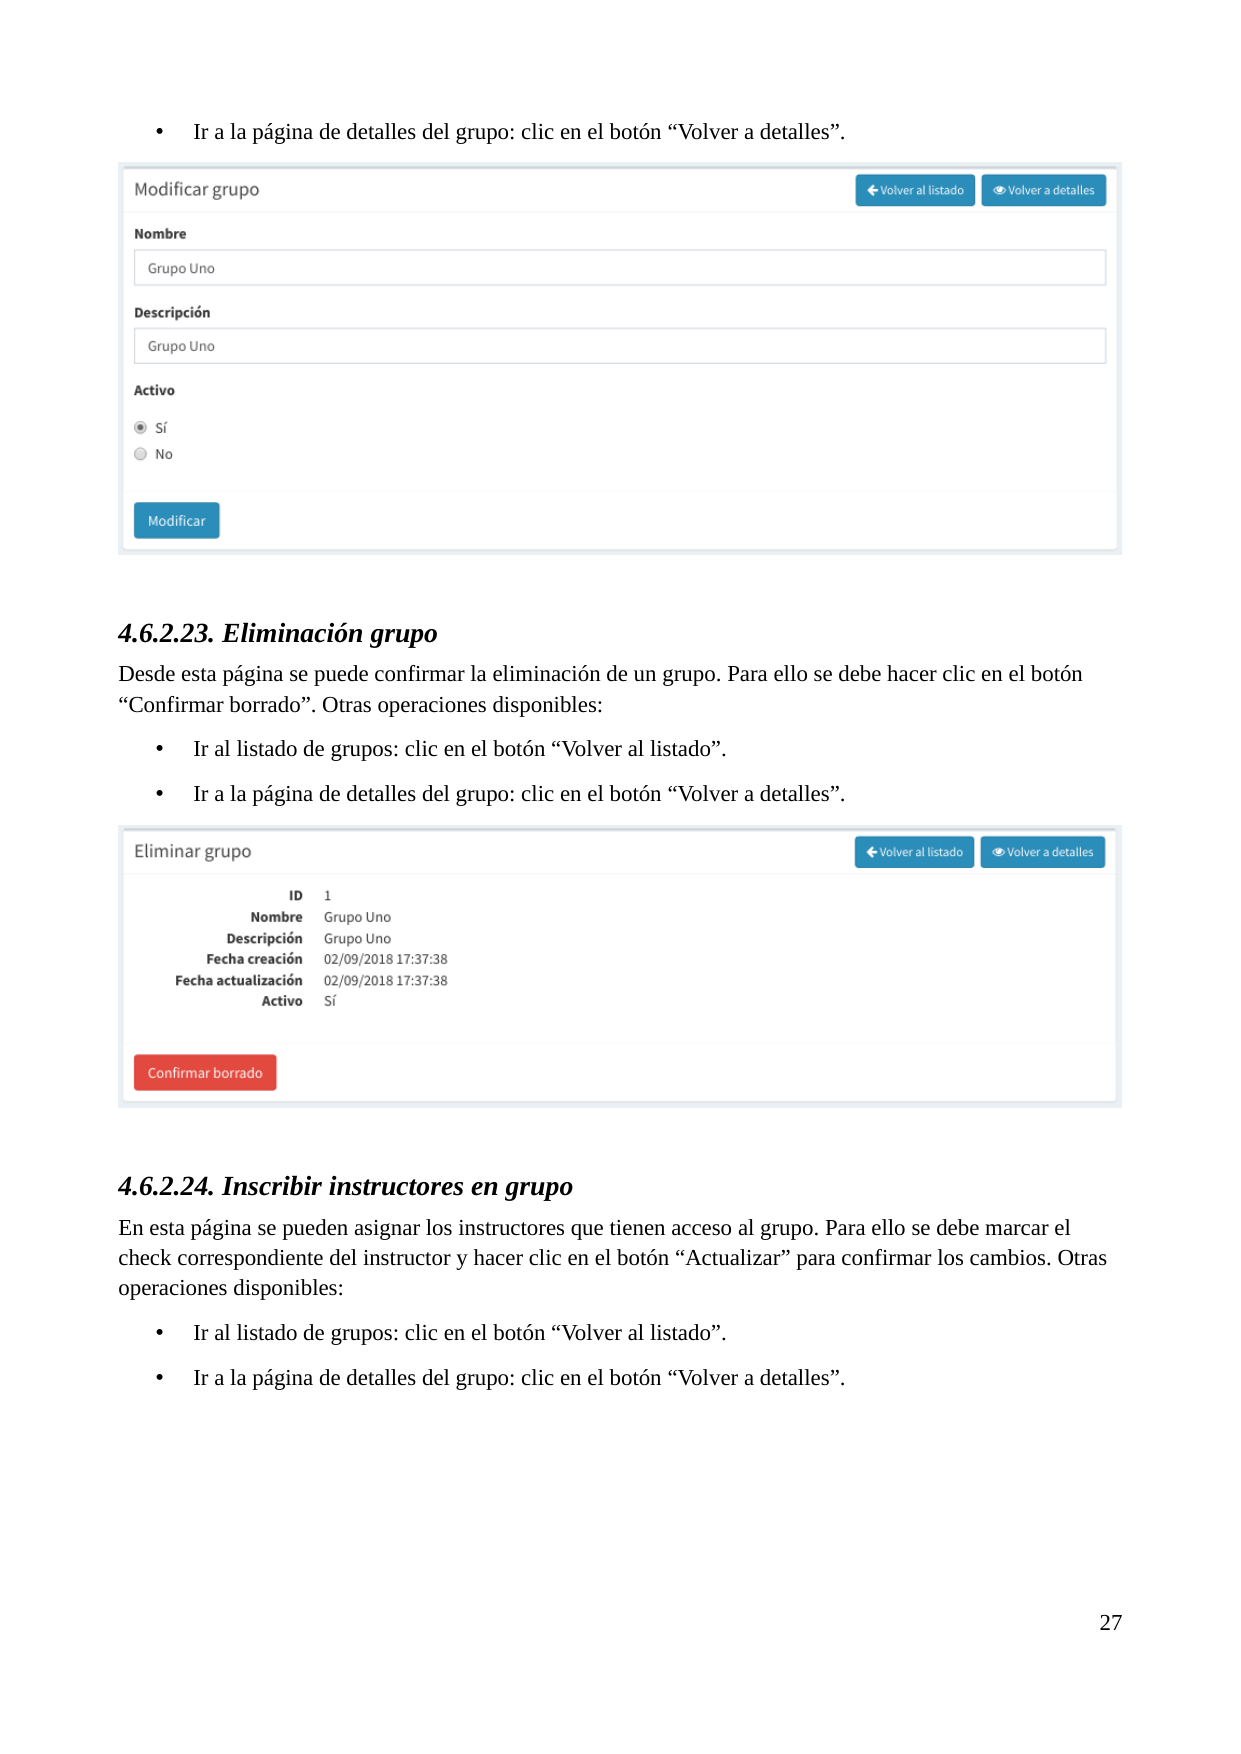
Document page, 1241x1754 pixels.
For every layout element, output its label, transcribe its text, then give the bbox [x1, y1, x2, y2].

subtitle 4.6.2.24. Inscribir instructores en grupo [118, 1169, 1122, 1201]
text En esta página se pueden asignar los instructores que tienen acceso al grupo. Para ello se debe marcar el check correspondiente del instructor y hacer clic en el botón “Actualizar” para confirmar los cambios. Otras operaciones disponibles: [118, 1213, 1122, 1300]
list Ir a la página de detalles del grupo: clic en el botón “Volver a detalles”. [156, 780, 1122, 807]
picture [118, 162, 1123, 555]
list Ir a la página de detalles del grupo: clic en el botón “Volver a detalles”. [156, 1363, 1122, 1390]
list Ir al listado de grupos: clic en el botón “Volver al listado”. [156, 736, 1122, 762]
list Ir a la página de detalles del grupo: clic en el botón “Volver a detalles”. [156, 118, 1122, 144]
list Ir al listado de grupos: clic en el botón “Volver al listado”. [156, 1319, 1122, 1345]
text Desde esta página se puede confirmar la eliminación de un grupo. Para ello se debe hacer clic en el botón “Confirmar borrado”. Otras operaciones disponibles: [118, 661, 1122, 717]
subtitle 4.6.2.23. Eliminación grupo [118, 616, 1122, 648]
picture [118, 825, 1123, 1108]
